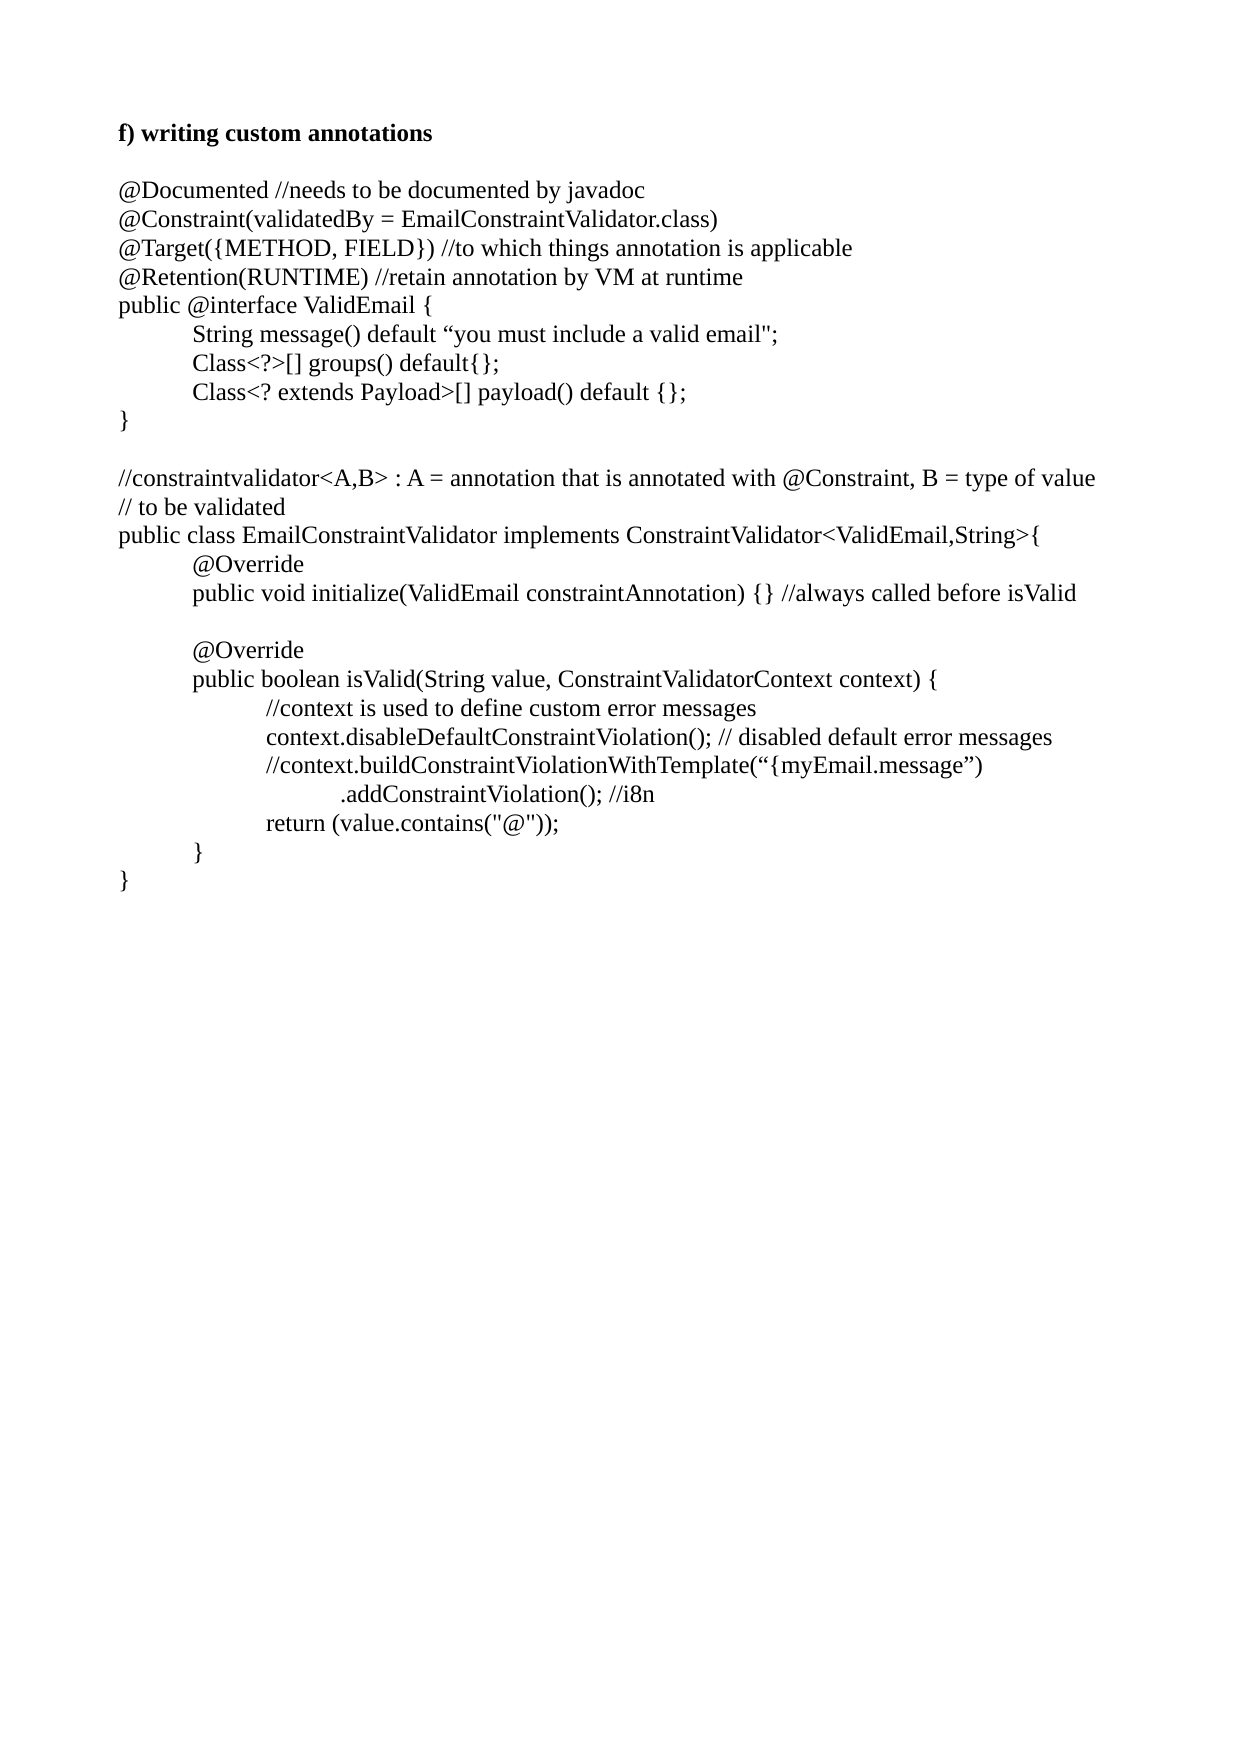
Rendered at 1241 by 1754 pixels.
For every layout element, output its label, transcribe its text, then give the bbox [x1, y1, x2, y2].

text public void initialize(ValidEmail constraintAnnotation) {} //always called before isValid [118, 578, 1122, 607]
text String message() default “you must include a valid email"; [118, 319, 1122, 348]
text public class EmailConstraintValidator implements ConstraintValidator<ValidEmail,String>{ [118, 521, 1122, 549]
text } [118, 837, 1122, 866]
text @Retention(RUNTIME) //retain annotation by VM at runtime [118, 262, 1122, 291]
text @Documented //needs to be documented by javadoc [118, 176, 1122, 204]
text public @interface ValidEmail { [118, 291, 1122, 319]
text Class<? extends Payload>[] payload() default {}; } [118, 377, 1122, 434]
text f) writing custom annotations [118, 118, 1122, 147]
text @Override [118, 549, 1122, 578]
text @Constraint(validatedBy = EmailConstraintValidator.class) [118, 204, 1122, 233]
text public boolean isValid(String value, ConstraintValidatorContext context) { //context is used to define custom error messages context.disableDefaultConstraintViolation(); // disabled default error messages //context.buildConstraintViolationWithTemplate(“{myEmail.message”) .addConstraintViolation(); //i8n return (value.contains("@")); [118, 664, 1122, 837]
text @Target({METHOD, FIELD}) //to which things annotation is applicable [118, 233, 1122, 262]
text } [118, 866, 1122, 894]
text Class<?>[] groups() default{}; [118, 348, 1122, 377]
text //constraintvalidator<A,B> : A = annotation that is annotated with @Constraint, B = type of value // to be validated [118, 463, 1122, 521]
text @Override [118, 636, 1122, 664]
